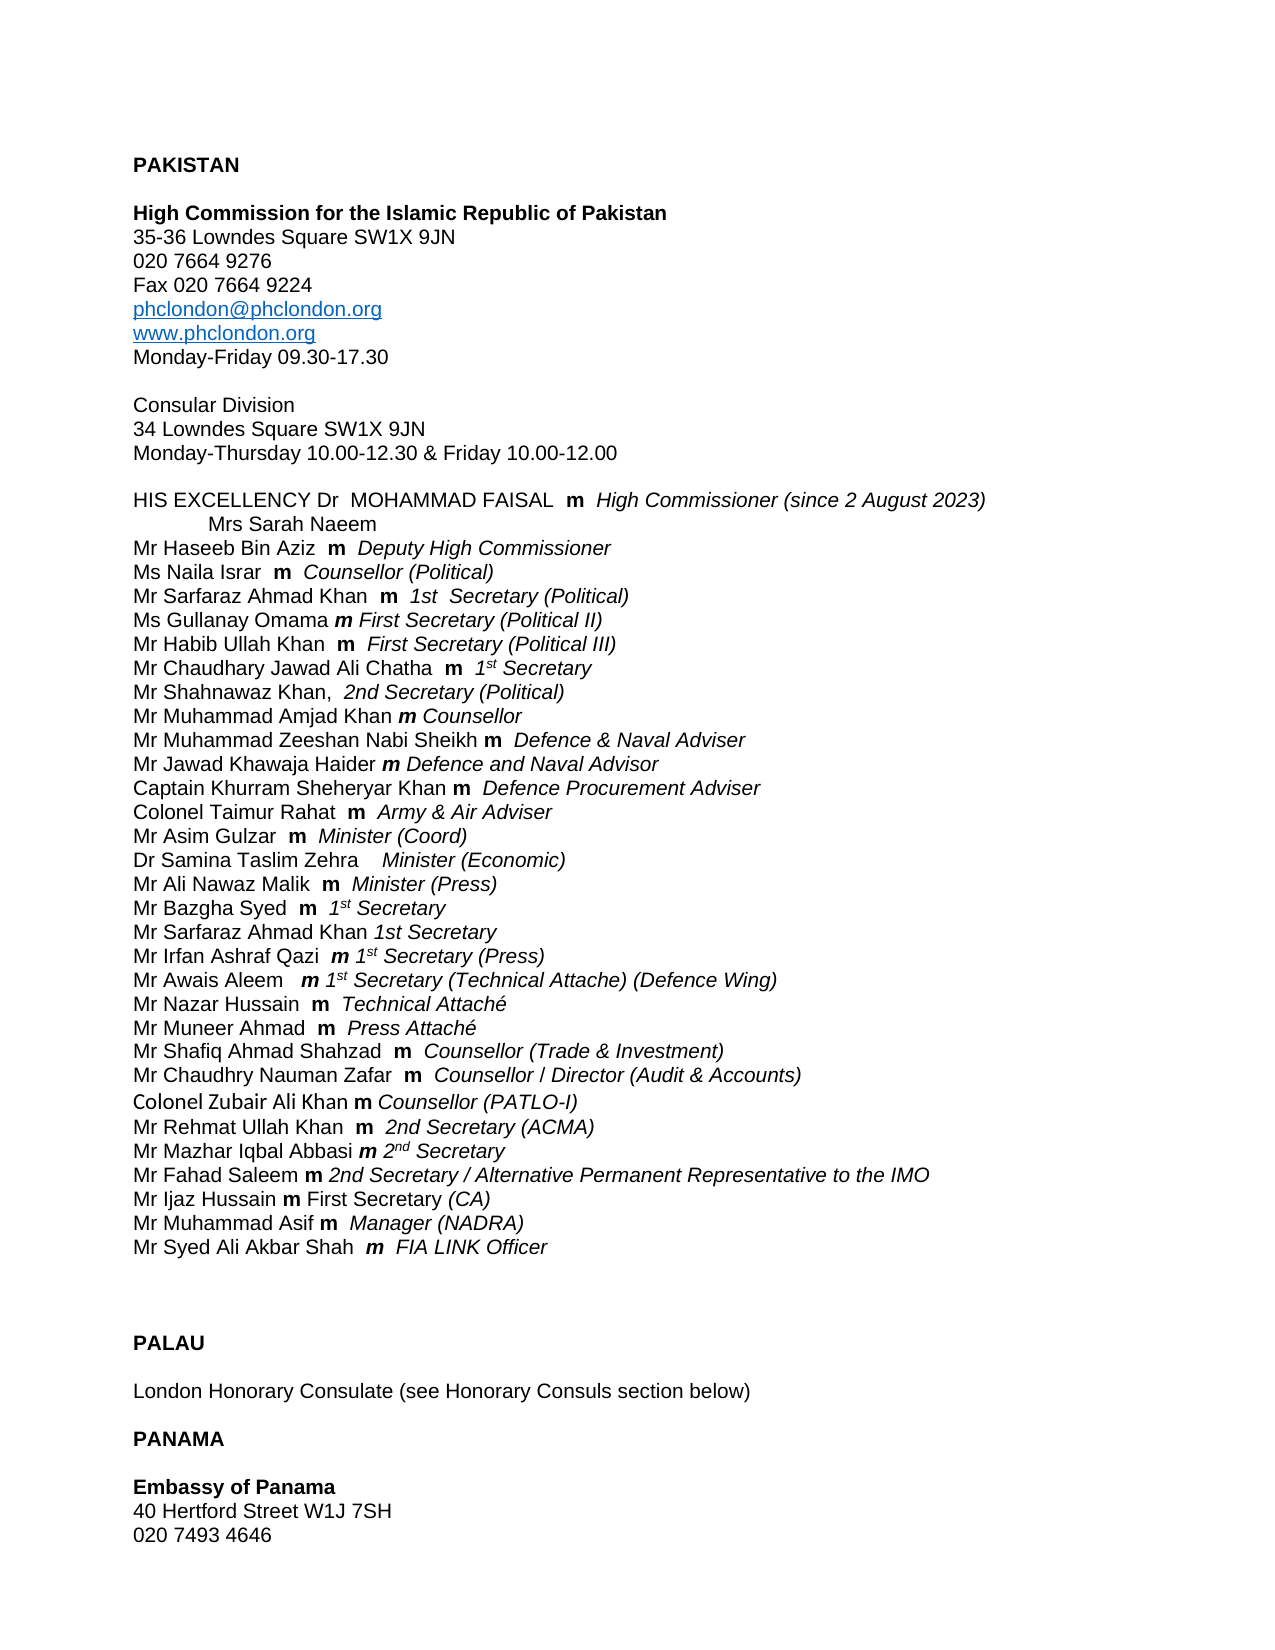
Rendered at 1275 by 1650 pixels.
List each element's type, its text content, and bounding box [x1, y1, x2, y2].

text Mr Rehmat Ullah Khan m 2nd Secretary (ACMA) [133, 1115, 1181, 1139]
text 34 Lowndes Square SW1X 9JN [133, 416, 1181, 440]
text 35-36 Lowndes Square SW1X 9JN [133, 225, 1181, 249]
text Mr Shafiq Ahmad Shahzad m Counsellor (Trade & Investment) [133, 1039, 1181, 1063]
text Ms Naila Israr m Counsellor (Political) [133, 560, 1181, 584]
text Mrs Sarah Naeem [133, 512, 1181, 536]
text 020 7493 4646 [133, 1522, 1181, 1546]
text 40 Hertford Street W1J 7SH [133, 1498, 1181, 1522]
text Consular Division [133, 392, 1181, 416]
text PAKISTAN [133, 153, 1181, 177]
text Mr Syed Ali Akbar Shah m FIA LINK Officer [133, 1235, 1181, 1259]
text www.phclondon.org [133, 321, 1181, 344]
text Fax 020 7664 9224 [133, 273, 1181, 297]
text London Honorary Consulate (see Honorary Consuls section below) [133, 1379, 1181, 1403]
text Mr Asim Gulzar m Minister (Coord) [133, 824, 1181, 848]
subtitle Mr Jawad Khawaja Haider m Defence and Naval Advisor [133, 752, 1181, 776]
text Mr Bazgha Syed m 1st Secretary [133, 896, 1181, 919]
text Mr Muhammad Zeeshan Nabi Sheikh m Defence & Naval Adviser [133, 728, 1181, 752]
text Dr Samina Taslim Zehra Minister (Economic) [133, 848, 1181, 872]
text Captain Khurram Sheheryar Khan m Defence Procurement Adviser [133, 776, 1181, 800]
text Mr Shahnawaz Khan, 2nd Secretary (Political) [133, 680, 1181, 704]
text High Commission for the Islamic Republic of Pakistan [133, 201, 1181, 225]
text Mr Nazar Hussain m Technical Attaché [133, 991, 1181, 1015]
text Mr Mazhar Iqbal Abbasi m 2nd Secretary [133, 1139, 1181, 1163]
text Mr Chaudhary Jawad Ali Chatha m 1st Secretary [133, 656, 1181, 680]
text Mr Fahad Saleem m 2nd Secretary / Alternative Permanent Representative to the IMO [133, 1163, 1181, 1187]
text Ms Gullanay Omama m First Secretary (Political II) [133, 608, 1181, 632]
text Monday-Thursday 10.00-12.30 & Friday 10.00-12.00 [133, 440, 1181, 464]
text Mr Muneer Ahmad m Press Attaché [133, 1015, 1181, 1039]
text Mr Habib Ullah Khan m First Secretary (Political III) [133, 632, 1181, 656]
text Monday-Friday 09.30-17.30 [133, 344, 1181, 368]
text HIS EXCELLENCY Dr MOHAMMAD FAISAL m High Commissioner (since 2 August 2023) [133, 488, 1181, 512]
text Colonel Zubair Ali Khan m Counsellor (PATLO-I) [133, 1087, 1181, 1115]
text Mr Muhammad Amjad Khan m Counsellor [133, 704, 1181, 728]
text phclondon@phclondon.org [133, 297, 1181, 321]
text Mr Ali Nawaz Malik m Minister (Press) [133, 872, 1181, 896]
text Mr Muhammad Asif m Manager (NADRA) [133, 1211, 1181, 1235]
text Mr Sarfaraz Ahmad Khan 1st Secretary [133, 919, 1181, 943]
text Mr Haseeb Bin Aziz m Deputy High Commissioner [133, 536, 1181, 560]
text Mr Ijaz Hussain m First Secretary (CA) [133, 1187, 1181, 1211]
text PALAU [133, 1331, 1181, 1355]
text Mr Sarfaraz Ahmad Khan m 1st Secretary (Political) [133, 584, 1181, 608]
text Embassy of Panama [133, 1474, 1181, 1498]
text PANAMA [133, 1427, 1181, 1451]
text Mr Chaudhry Nauman Zafar m Counsellor / Director (Audit & Accounts) [133, 1063, 1181, 1087]
text 020 7664 9276 [133, 249, 1181, 273]
text Mr Irfan Ashraf Qazi m 1st Secretary (Press) [133, 943, 1181, 967]
text Colonel Taimur Rahat m Army & Air Adviser [133, 800, 1181, 824]
text Mr Awais Aleem m 1st Secretary (Technical Attache) (Defence Wing) [133, 967, 1181, 991]
